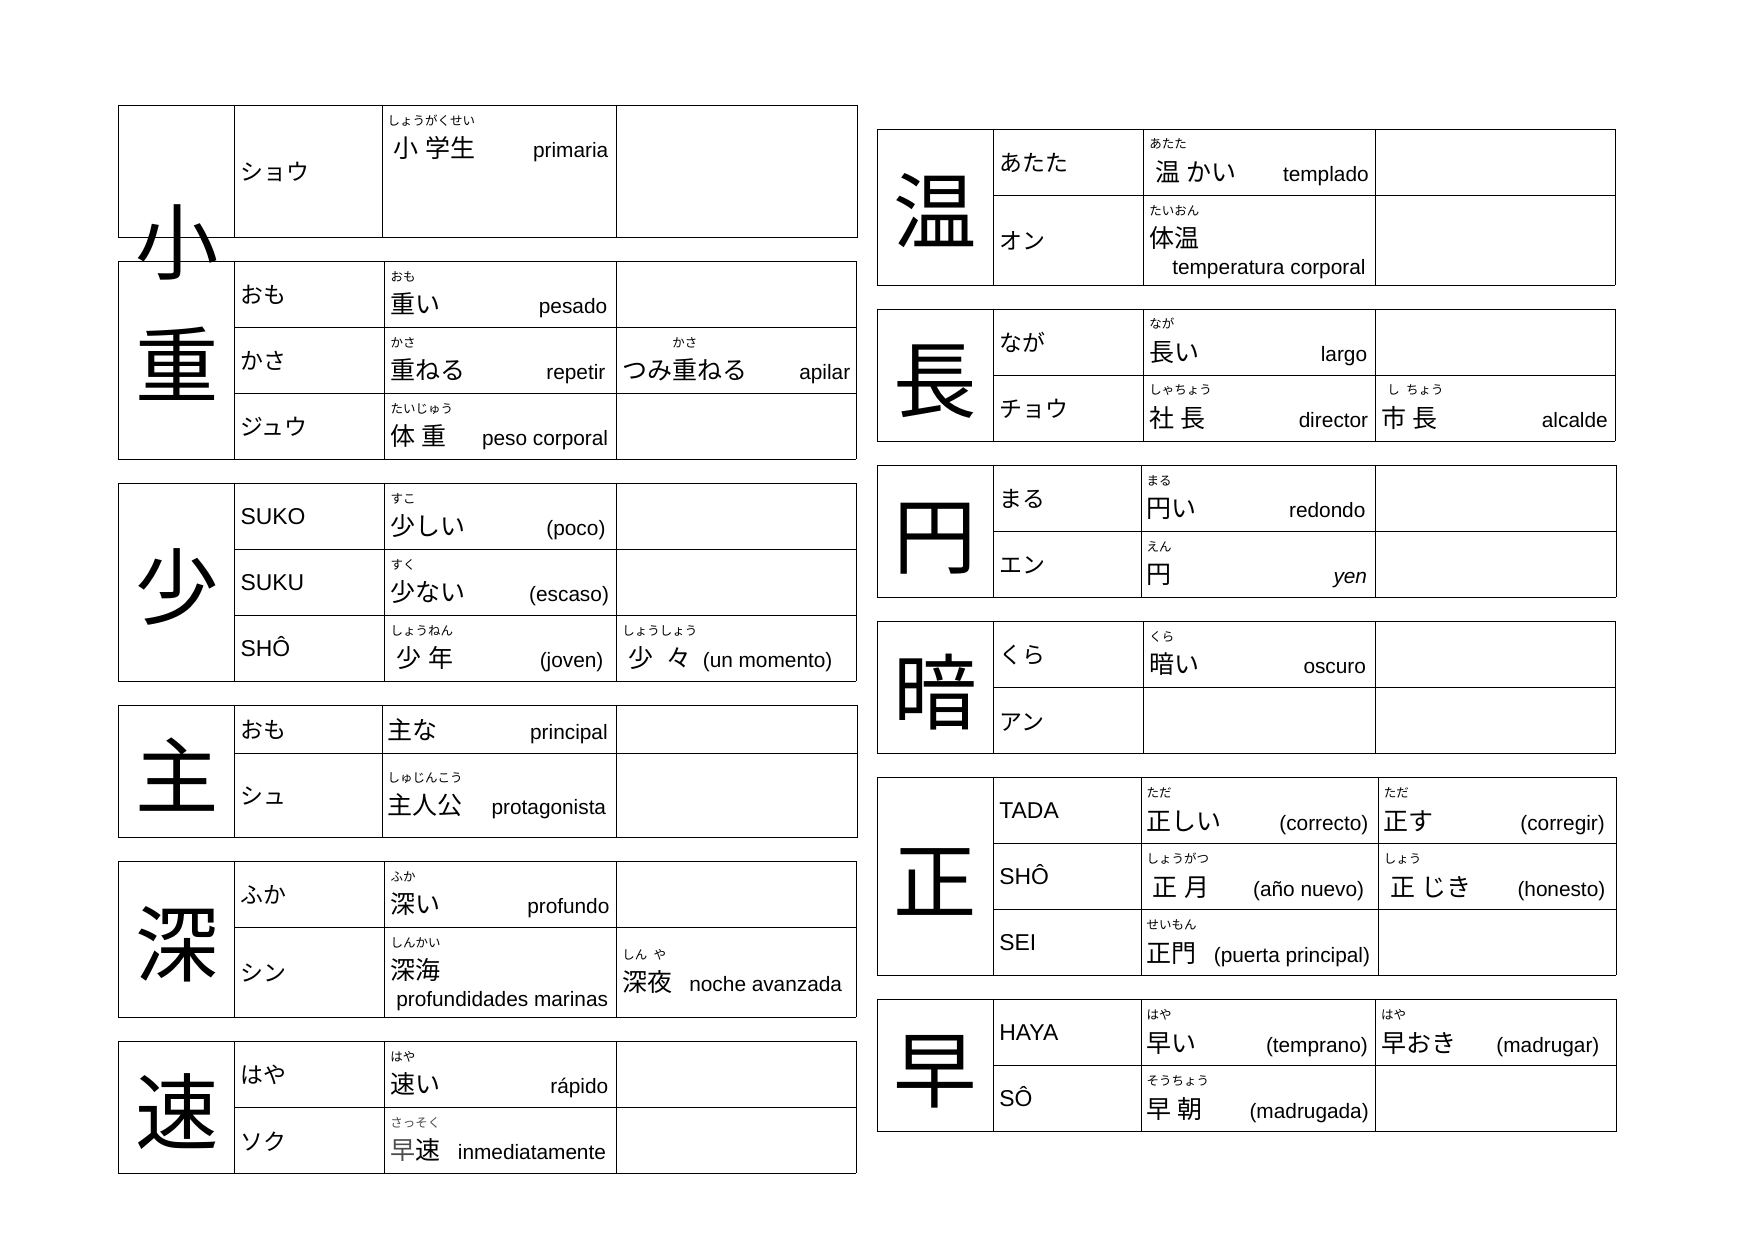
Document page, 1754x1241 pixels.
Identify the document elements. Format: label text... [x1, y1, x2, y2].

table_header [1376, 622, 1615, 687]
table_cell SHÔ [994, 844, 1141, 909]
table_header [617, 1042, 856, 1107]
table_header TADA [994, 778, 1141, 843]
table_cell 正せい門もん (puerta principal) [1142, 910, 1378, 975]
table_cell [1379, 910, 1616, 975]
table_cell [1376, 532, 1616, 597]
table_cell [617, 394, 856, 459]
table_cell シン [235, 928, 384, 1017]
table_header [1376, 310, 1615, 374]
table_header 重 [119, 262, 234, 459]
table_header 早はやおき (madrugar) [1376, 1000, 1616, 1065]
table_cell [617, 550, 856, 615]
table_cell 社しゃ長ちょう director [1144, 376, 1375, 441]
table_cell [1376, 1066, 1616, 1131]
table_header あたた [994, 130, 1143, 194]
table_header 少すこしい (poco) [385, 484, 616, 549]
table_header 早はやい (temprano) [1142, 1000, 1375, 1065]
table_cell [1376, 688, 1615, 753]
table_header 主 [119, 706, 234, 837]
table_cell シュ [235, 754, 382, 837]
table_header 速 [119, 1042, 234, 1173]
table_cell エン [994, 532, 1141, 597]
table_cell 深しん夜や noche avanzada [617, 928, 856, 1017]
table_cell [1144, 688, 1375, 753]
table_header 小 [119, 106, 234, 237]
table_cell 市し長ちょう alcalde [1376, 376, 1615, 441]
table_header おも [235, 262, 384, 327]
table_cell [617, 106, 857, 237]
table_cell SÔ [994, 1066, 1141, 1131]
table_cell 円えん yen [1142, 532, 1375, 597]
table_cell 早そう朝ちょう (madrugada) [1142, 1066, 1375, 1131]
table_cell 体たい重じゅう peso corporal [385, 394, 616, 459]
table_cell 早さっ速そく inmediatamente [385, 1108, 616, 1173]
table_cell 小しょう学がく生せい primaria [383, 106, 616, 237]
table_header HAYA [994, 1000, 1141, 1065]
table_cell オン [994, 196, 1143, 284]
table_cell 主しゅ人じん公こう protagonista [383, 754, 616, 837]
table_header 正 [878, 778, 993, 975]
table_cell かさ [235, 328, 384, 393]
table_header [617, 862, 856, 927]
table_cell 重かさねる repetir [385, 328, 616, 393]
table_cell つみ重かさねる apilar [617, 328, 856, 393]
table_cell [1376, 196, 1615, 284]
table_header 温あたたかい templado [1144, 130, 1375, 194]
table_header SUKO [235, 484, 384, 549]
table_cell 深しん海かい profundidades marinas [385, 928, 616, 1017]
table_cell SUKU [235, 550, 384, 615]
table_cell 正しょう月がつ (año nuevo) [1142, 844, 1378, 909]
table_header 主な principal [383, 706, 616, 752]
table_header ふか [235, 862, 384, 927]
table_cell ジュウ [235, 394, 384, 459]
table_cell チョウ [994, 376, 1143, 441]
table_cell [617, 754, 857, 837]
table_header 温 [878, 130, 993, 284]
table_cell ソク [235, 1108, 384, 1173]
table_header まる [994, 466, 1141, 531]
table_header 長ながい largo [1144, 310, 1375, 374]
table_header [1376, 466, 1616, 531]
table_cell アン [994, 688, 1143, 753]
table_cell 正しょうじき (honesto) [1379, 844, 1616, 909]
table_header 長 [878, 310, 993, 441]
table_header 円 [878, 466, 993, 597]
table_cell 少しょう年ねん (joven) [385, 616, 616, 681]
table_header 深ふかい profundo [385, 862, 616, 927]
table_cell [617, 1108, 856, 1173]
table_cell SEI [994, 910, 1141, 975]
table_cell 少しょう々しょう (un momento) [617, 616, 856, 681]
table_header 暗 [878, 622, 993, 753]
table_cell 少すくない (escaso) [385, 550, 616, 615]
table_header 早 [878, 1000, 993, 1131]
table_header [617, 706, 857, 752]
table_cell 体たい温おん temperatura corporal [1144, 196, 1375, 284]
table_cell SHÔ [235, 616, 384, 681]
table_header [1376, 130, 1615, 194]
table_header 少 [119, 484, 234, 681]
table_header はや [235, 1042, 384, 1107]
table_header 正ただす (corregir) [1379, 778, 1616, 843]
table_header おも [235, 706, 382, 752]
table_header なが [994, 310, 1143, 374]
table_header 暗くらい oscuro [1144, 622, 1375, 687]
table_header 正ただしい (correcto) [1142, 778, 1378, 843]
table_header 深 [119, 862, 234, 1017]
table_header 重おもい pesado [385, 262, 616, 327]
table_cell ショウ [235, 106, 382, 237]
table_header [617, 484, 856, 549]
table_header 速はやい rápido [385, 1042, 616, 1107]
table_header [617, 262, 856, 327]
table_header 円まるい redondo [1142, 466, 1375, 531]
table_header くら [994, 622, 1143, 687]
